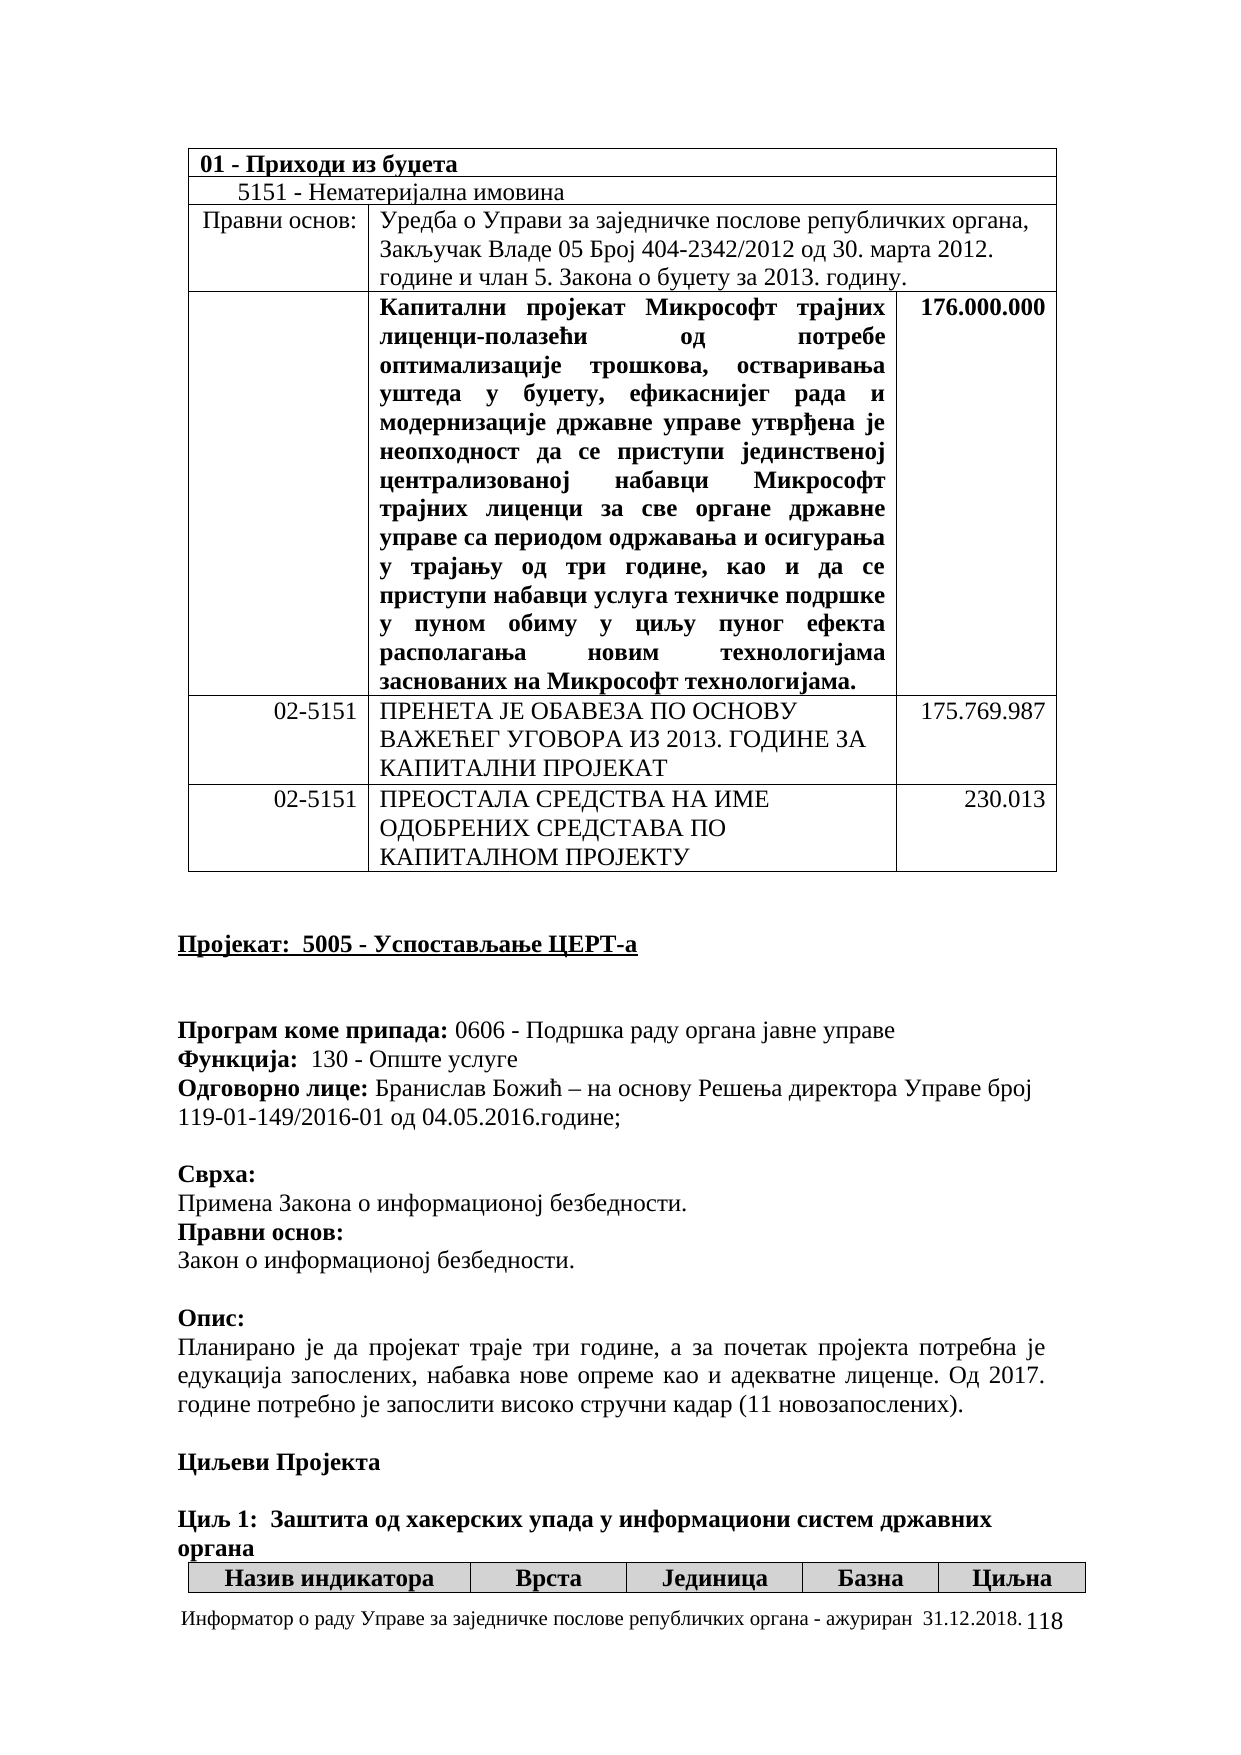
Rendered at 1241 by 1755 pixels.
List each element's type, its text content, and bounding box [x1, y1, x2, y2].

table_header Циљна [939, 1563, 1085, 1592]
text Пројекат: 5005 - Успостављање ЦЕРТ-а [177, 929, 1063, 958]
table_cell 230.013 [897, 785, 1056, 871]
table_header Базна [803, 1563, 938, 1592]
table_header Врста [471, 1563, 626, 1592]
table_cell 176.000.000 [897, 292, 1056, 695]
table_cell 02-5151 [189, 696, 368, 783]
table_header Јединица [627, 1563, 802, 1592]
table_cell 01 - Приходи из буџета [189, 149, 1056, 176]
text Опис: Планирано је да пројекат траје три године, а за почетак пројекта потребна је едукација запослених, набавка нове опреме као и адекватне лиценце. Од 2017. године потребно је запослити високо стручни кадар (11 новозапослених). [177, 1274, 1046, 1418]
text Сврха: Примена Закона о информационој безбедности. [177, 1131, 1063, 1217]
table_cell ПРЕОСТАЛА СРЕДСТВА НА ИМЕ ОДОБРЕНИХ СРЕДСТАВА ПО КАПИТАЛНОМ ПРОЈЕКТУ [369, 785, 896, 871]
text Програм коме припада: 0606 - Подршка раду органа јавне управе Функција: 130 - Опште услуге Одговорно лице: Бранислав Божић – на основу Решења директора Управе број 119-01-149/2016-01 од 04.05.2016.године; [177, 987, 1063, 1131]
text Правни основ: Закон о информационој безбедности. [177, 1217, 1063, 1274]
text Циљеви Пројектa [177, 1447, 1063, 1504]
table_cell Капитални пројекат Микрософт трајних лиценци-полазећи од потребе оптимализације трошкова, остваривања уштеда у буџету, ефикаснијег рада и модернизације државне управе утврђена је неопходност да се приступи јединственој централизованој набавци Микрософт трајних лиценци за све органе државне управе са периодом одржавања и осигурања у трајању од три године, као и да се приступи набавци услуга техничке подршке у пуном обиму у циљу пуног ефекта располагања новим технологијама заснованих на Микрософт технологијама. [369, 292, 896, 695]
table_cell Правни основ: [189, 205, 368, 291]
table_cell [189, 292, 368, 695]
table_cell 5151 - Нематеријална имовина [189, 177, 1056, 204]
table_header Назив индикатора [189, 1563, 470, 1592]
table_cell ПРЕНЕТА ЈЕ ОБАВЕЗА ПО ОСНОВУ ВАЖЕЋЕГ УГОВОРА ИЗ 2013. ГОДИНЕ ЗА КАПИТАЛНИ ПРОЈЕКАТ [369, 696, 896, 783]
table_cell 175.769.987 [897, 696, 1056, 783]
table_cell 02-5151 [189, 785, 368, 871]
table_cell Уредба о Управи за заједничке послове републичких органа, Закључак Владе 05 Број 404-2342/2012 од 30. марта 2012. године и члан 5. Закона о буџету за 2013. годину. [369, 205, 1056, 291]
text Циљ 1: Заштита од хакерских упада у информациони систем државних органа [177, 1504, 1063, 1562]
